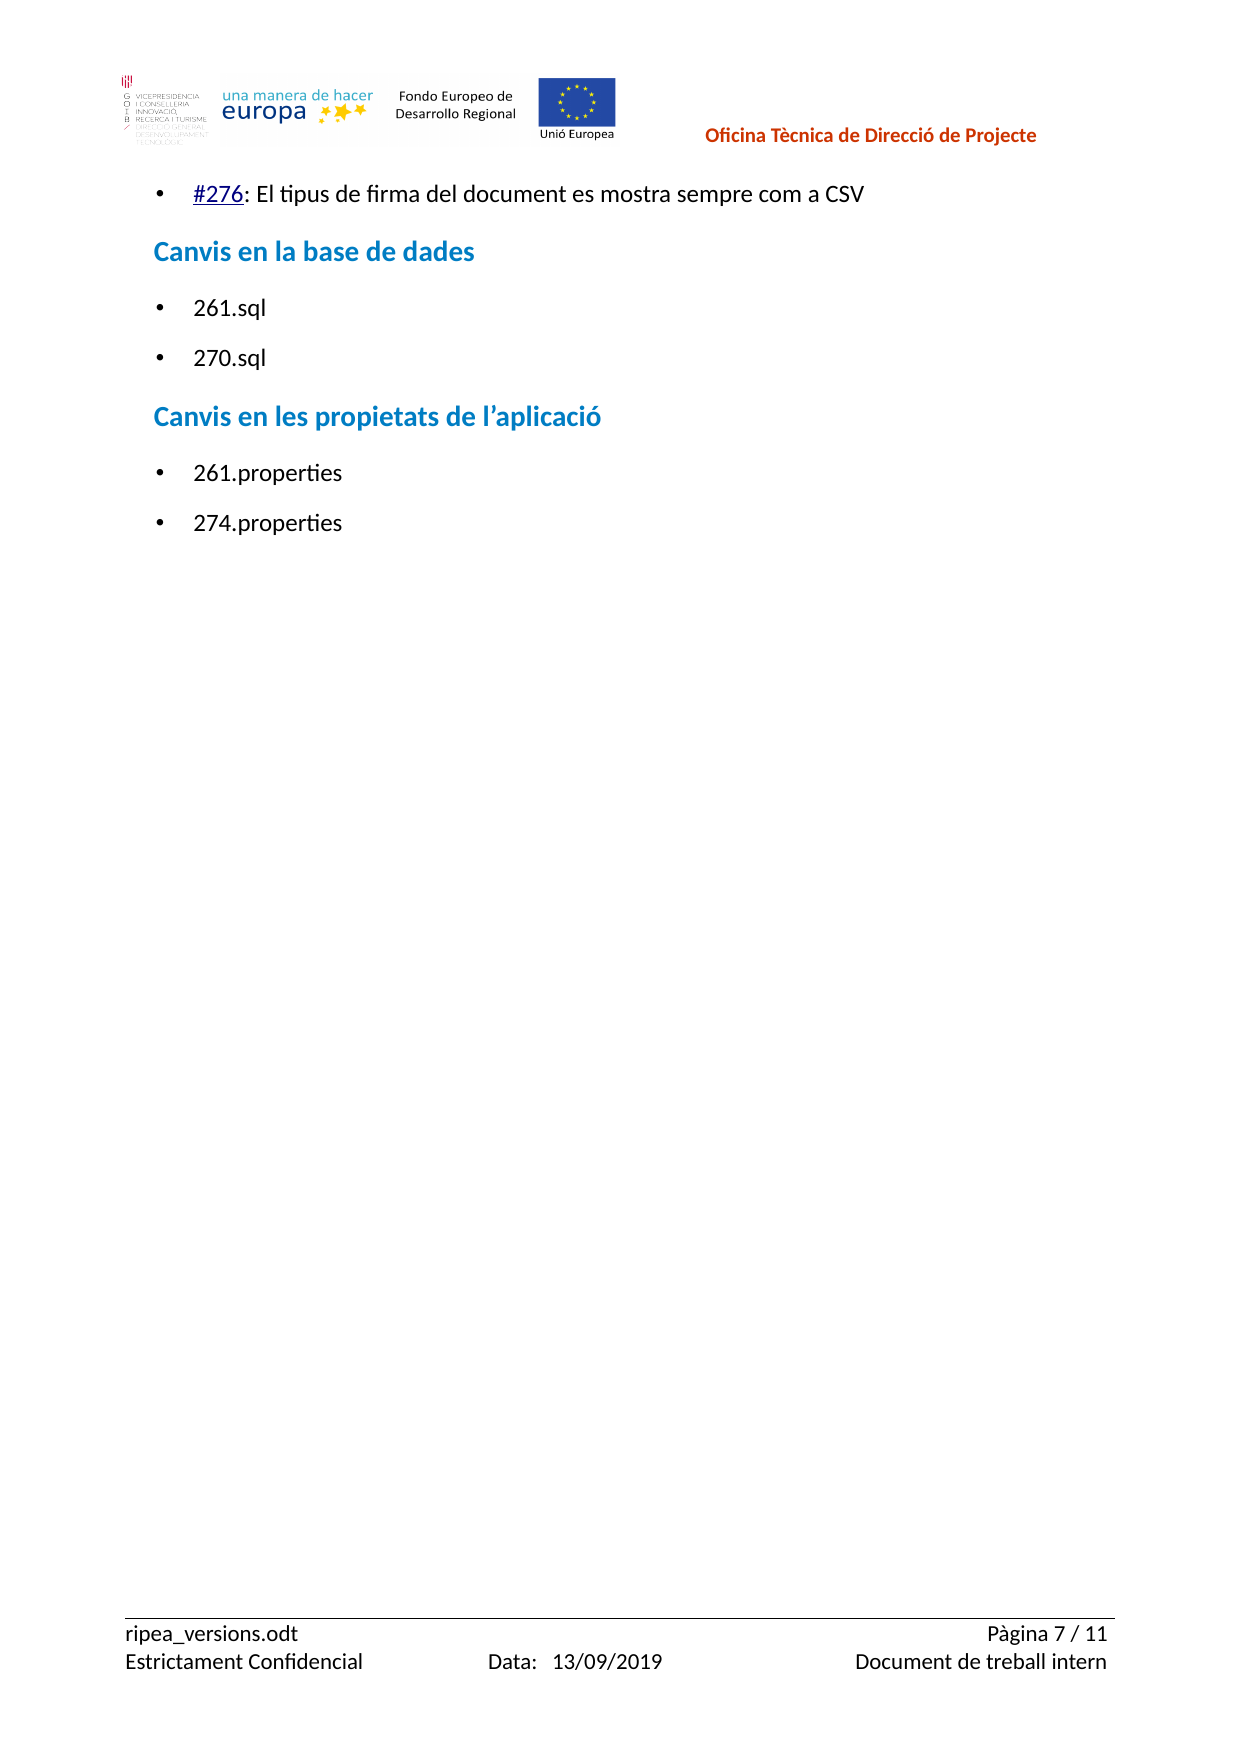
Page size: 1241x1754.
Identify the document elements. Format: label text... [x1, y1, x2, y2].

list 274.properties [156, 507, 1122, 537]
list 261.sql [156, 293, 1122, 323]
subtitle Canvis en la base de dades [153, 233, 1122, 269]
picture [219, 73, 621, 147]
list 261.properties [156, 457, 1122, 488]
subtitle Canvis en les propietats de l’aplicació [153, 398, 1122, 433]
picture [118, 73, 213, 147]
list #276: El tipus de firma del document es mostra sempre com a CSV [156, 178, 1122, 208]
list 270.sql [156, 342, 1122, 373]
